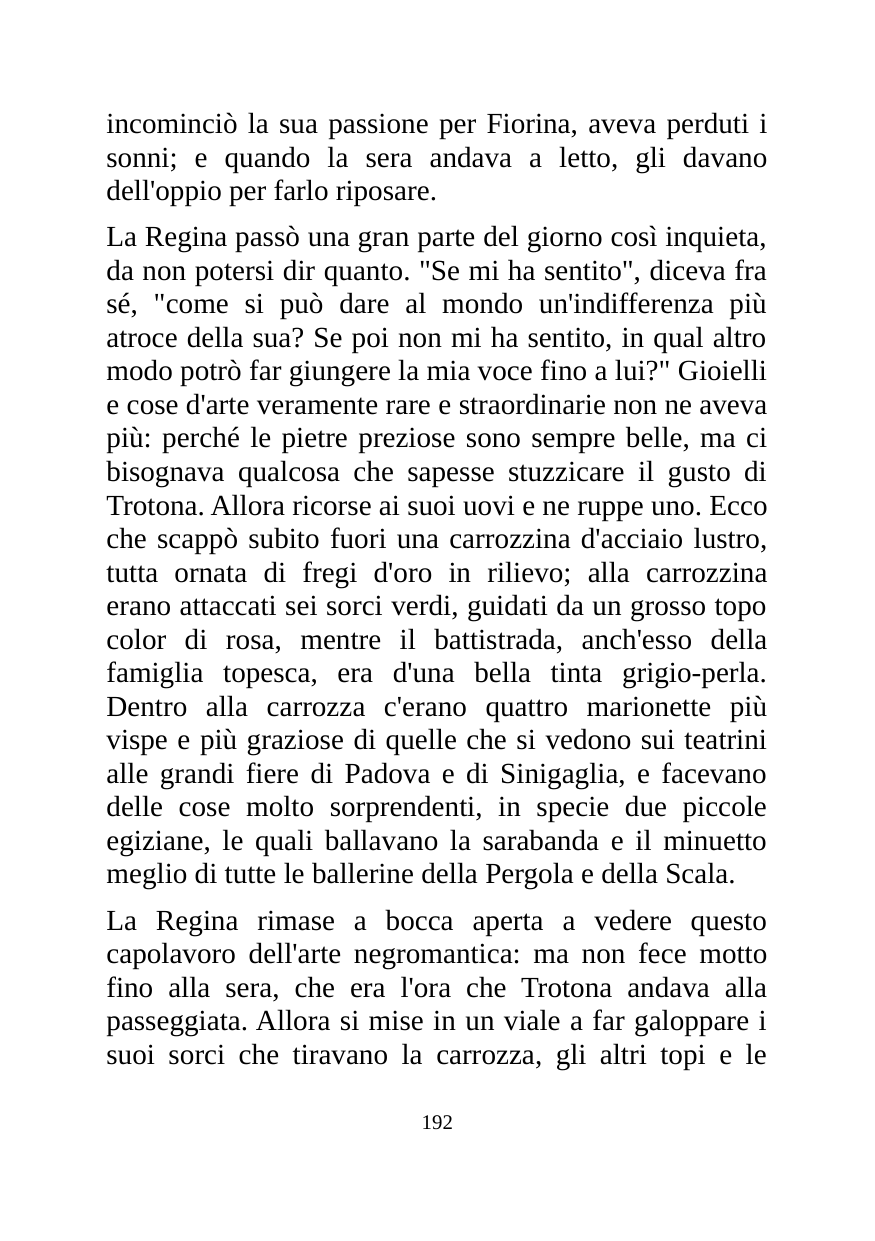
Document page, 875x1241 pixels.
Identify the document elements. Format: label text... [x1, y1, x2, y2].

text La Regina passò una gran parte del giorno così inquieta, da non potersi dir quanto. "Se mi ha sentito", diceva fra sé, "come si può dare al mondo un'indifferenza più atroce della sua? Se poi non mi ha sentito, in qual altro modo potrò far giungere la mia voce fino a lui?" Gioielli e cose d'arte veramente rare e straordinarie non ne aveva più: perché le pietre preziose sono sempre belle, ma ci bisognava qualcosa che sapesse stuzzicare il gusto di Trotona. Allora ricorse ai suoi uovi e ne ruppe uno. Ecco che scappò subito fuori una carrozzina d'acciaio lustro, tutta ornata di fregi d'oro in rilievo; alla carrozzina erano attaccati sei sorci verdi, guidati da un grosso topo color di rosa, mentre il battistrada, anch'esso della famiglia topesca, era d'una bella tinta grigio-perla. Dentro alla carrozza c'erano quattro marionette più vispe e più graziose di quelle che si vedono sui teatrini alle grandi fiere di Padova e di Sinigaglia, e facevano delle cose molto sorprendenti, in specie due piccole egiziane, le quali ballavano la sarabanda e il minuetto meglio di tutte le ballerine della Pergola e della Scala. [106, 219, 768, 890]
text La Regina rimase a bocca aperta a vedere questo capolavoro dell'arte negromantica: ma non fece motto fino alla sera, che era l'ora che Trotona andava alla passeggiata. Allora si mise in un viale a far galoppare i suoi sorci che tiravano la carrozza, gli altri topi e le [106, 903, 768, 1070]
text incominciò la sua passione per Fiorina, aveva perduti i sonni; e quando la sera andava a letto, gli davano dell'oppio per farlo riposare. [106, 106, 768, 207]
